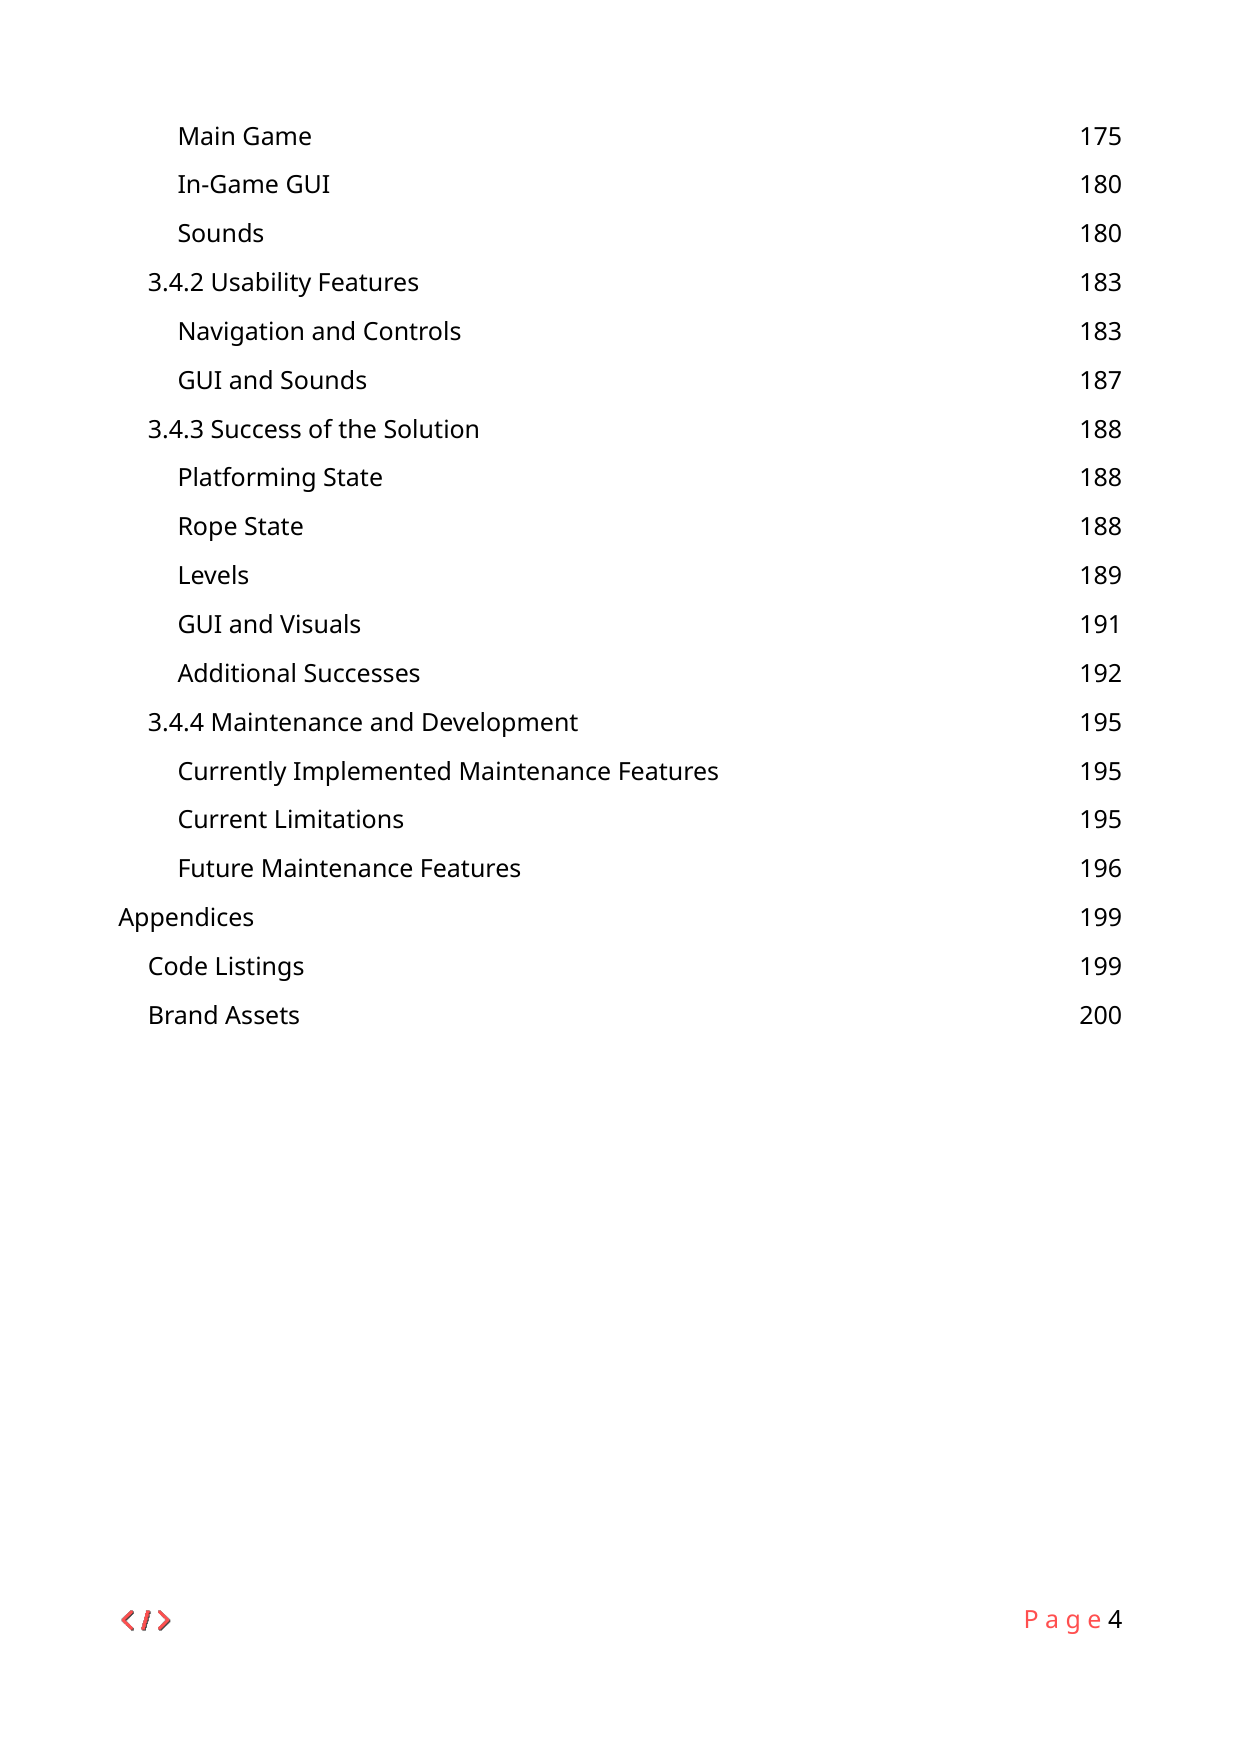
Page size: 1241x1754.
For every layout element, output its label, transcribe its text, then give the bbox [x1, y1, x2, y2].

text Platforming State 188 [177, 460, 1122, 494]
text Current Limitations 195 [177, 802, 1122, 836]
text Code Listings 199 [148, 949, 1122, 983]
text Brand Assets 200 [148, 997, 1122, 1032]
text 3.4.4 Maintenance and Development 195 [148, 704, 1122, 738]
text Levels 189 [177, 558, 1122, 592]
text Main Game 175 [177, 118, 1122, 152]
text Rope State 188 [177, 509, 1122, 543]
text Sounds 180 [177, 216, 1122, 250]
text In-Game GUI 180 [177, 167, 1122, 201]
text 3.4.3 Success of the Solution 188 [148, 411, 1122, 445]
text Future Maintenance Features 196 [177, 851, 1122, 885]
picture [116, 1591, 175, 1649]
text Appendices 199 [118, 900, 1122, 934]
text GUI and Sounds 187 [177, 362, 1122, 396]
text 3.4.2 Usability Features 183 [148, 265, 1122, 299]
text Additional Successes 192 [177, 656, 1122, 689]
text Navigation and Controls 183 [177, 313, 1122, 348]
text GUI and Visuals 191 [177, 607, 1122, 641]
text Currently Implemented Maintenance Features 195 [177, 753, 1122, 787]
